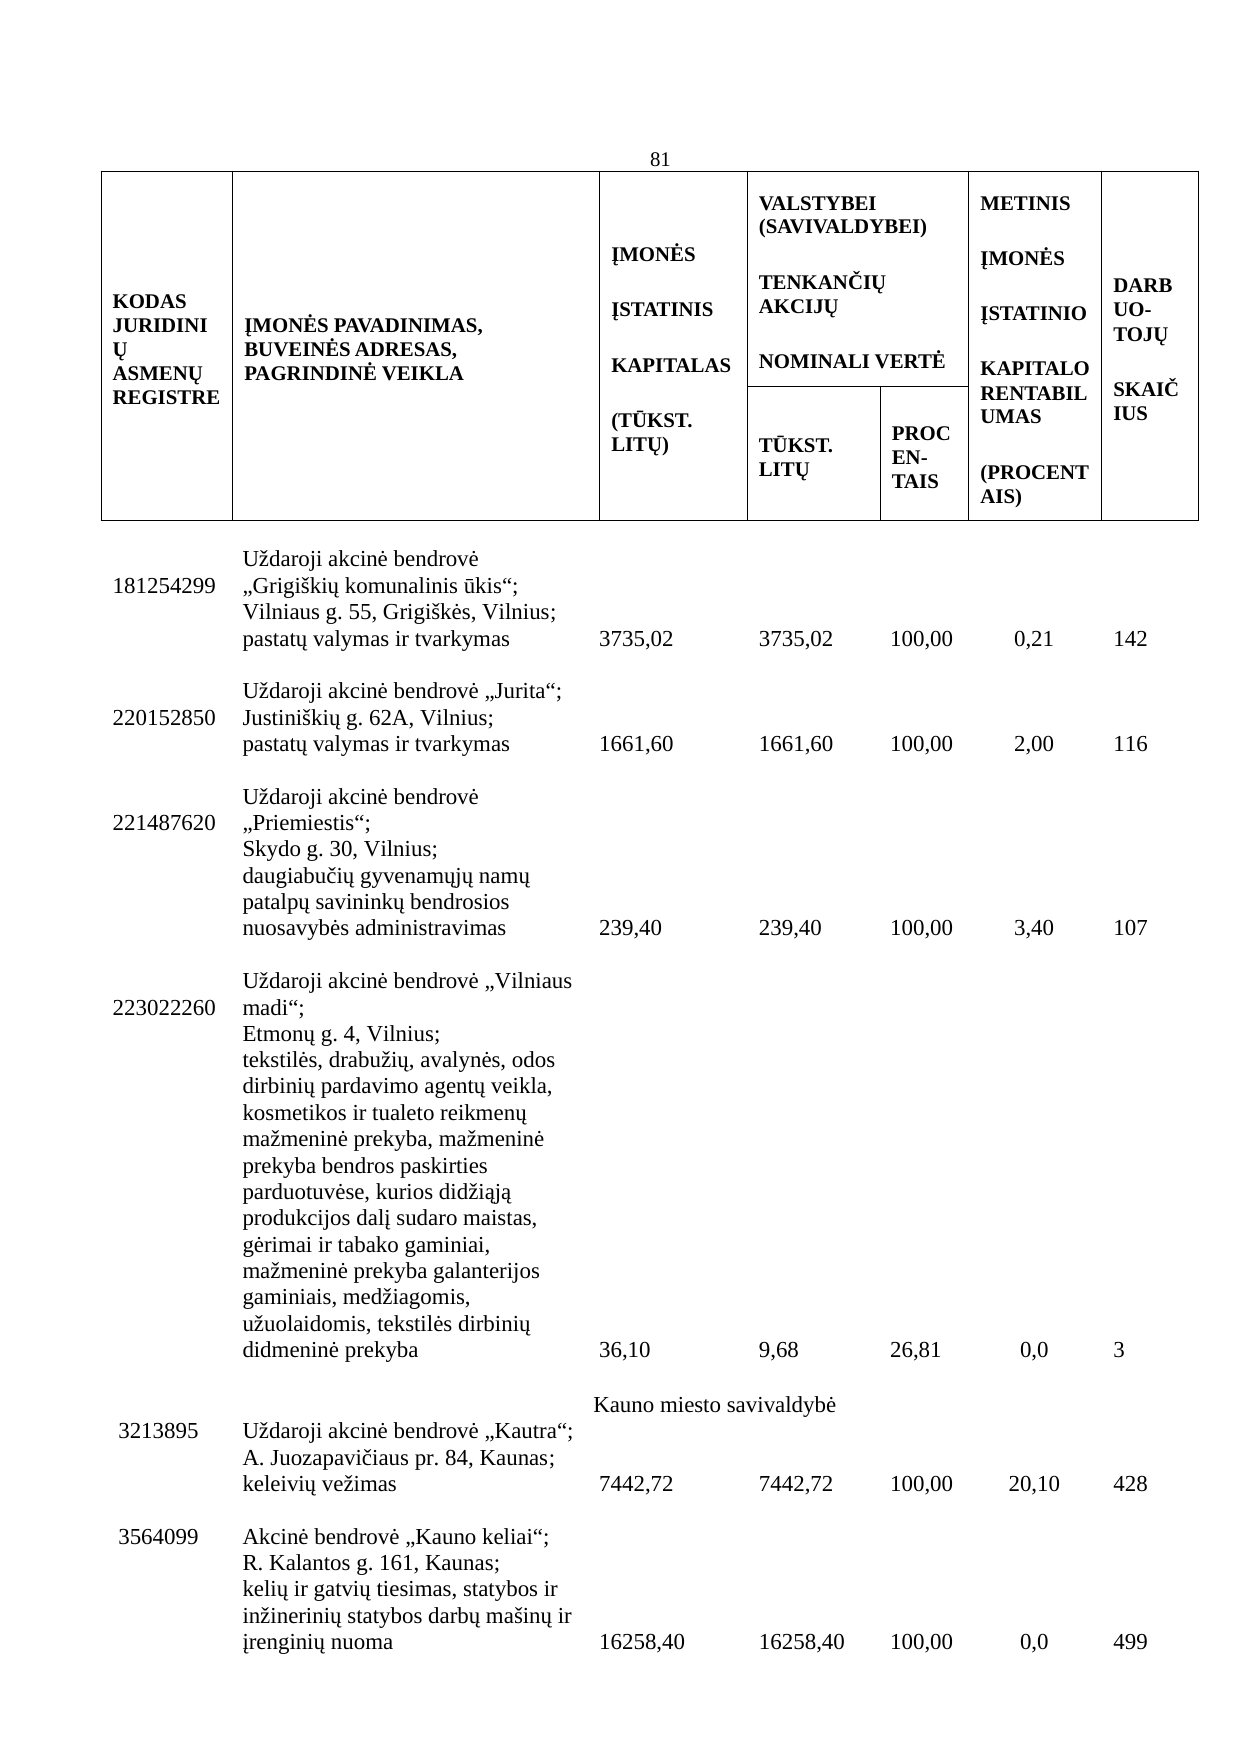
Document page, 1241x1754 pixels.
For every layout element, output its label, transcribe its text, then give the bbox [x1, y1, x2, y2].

table_cell Uždaroji akcinė bendrovė „Priemiestis“; Skydo g. 30, Vilnius; daugiabučių gyvenamųjų namų patalpų savininkų bendrosios nuosavybės administravimas [231, 783, 588, 941]
table_cell 3,40 [966, 783, 1102, 941]
table_cell 1661,60 [588, 677, 747, 756]
table_cell 7442,72 [588, 1417, 747, 1496]
table_cell 100,00 [879, 677, 966, 756]
table_cell 100,00 [879, 1417, 966, 1496]
table_cell 0,0 [966, 967, 1102, 1362]
table_cell 181254299 [101, 546, 231, 651]
table_cell Uždaroji akcinė bendrovė „Grigiškių komunalinis ūkis“; Vilniaus g. 55, Grigiškės, Vilnius; pastatų valymas ir tvarkymas [231, 546, 588, 651]
table_cell 100,00 [879, 546, 966, 651]
table_cell 223022260 [101, 967, 231, 1362]
table_cell 2,00 [966, 677, 1102, 756]
table_cell Akcinė bendrovė „Kauno keliai“; R. Kalantos g. 161, Kaunas; kelių ir gatvių tiesimas, statybos ir inžinerinių statybos darbų mašinų ir įrenginių nuoma [231, 1523, 588, 1654]
table_cell 20,10 [966, 1417, 1102, 1496]
table_cell 26,81 [879, 967, 966, 1362]
table_cell 9,68 [748, 967, 879, 1362]
table_cell [101, 941, 1198, 967]
table_cell [101, 1363, 1198, 1389]
table_cell Kauno miesto savivaldybė [231, 1391, 1198, 1417]
table_cell 499 [1102, 1523, 1198, 1654]
table_cell [101, 651, 1198, 677]
table_cell 220152850 [101, 677, 231, 756]
table_cell 0,21 [966, 546, 1102, 651]
table_cell [101, 1496, 1198, 1523]
table_cell 100,00 [879, 1523, 966, 1654]
table_cell 221487620 [101, 783, 231, 941]
table_cell 428 [1102, 1417, 1198, 1496]
table_cell Uždaroji akcinė bendrovė „Vilniaus madi“; Etmonų g. 4, Vilnius; tekstilės, drabužių, avalynės, odos dirbinių pardavimo agentų veikla, kosmetikos ir tualeto reikmenų mažmeninė prekyba, mažmeninė prekyba bendros paskirties parduotuvėse, kurios didžiąją produkcijos dalį sudaro maistas, gėrimai ir tabako gaminiai, mažmeninė prekyba galanterijos gaminiais, medžiagomis, užuolaidomis, tekstilės dirbinių didmeninė prekyba [231, 967, 588, 1362]
table_cell 0,0 [966, 1523, 1102, 1654]
table_cell 3564099 [101, 1523, 231, 1654]
table_cell 16258,40 [588, 1523, 747, 1654]
table_cell 116 [1102, 677, 1198, 756]
table_cell 1661,60 [748, 677, 879, 756]
table_cell Uždaroji akcinė bendrovė „Kautra“; A. Juozapavičiaus pr. 84, Kaunas; keleivių vežimas [231, 1417, 588, 1496]
table_cell 142 [1102, 546, 1198, 651]
table_cell [101, 1391, 231, 1417]
table_cell 7442,72 [748, 1417, 879, 1496]
table_cell 3 [1102, 967, 1198, 1362]
table_cell 3735,02 [588, 546, 747, 651]
table_cell 100,00 [879, 783, 966, 941]
table_cell 239,40 [588, 783, 747, 941]
table_cell 239,40 [748, 783, 879, 941]
table_cell 3213895 [101, 1417, 231, 1496]
table_cell 16258,40 [748, 1523, 879, 1654]
table_cell 3735,02 [748, 546, 879, 651]
table_cell 107 [1102, 783, 1198, 941]
table_cell 36,10 [588, 967, 747, 1362]
table_cell Uždaroji akcinė bendrovė „Jurita“; Justiniškių g. 62A, Vilnius; pastatų valymas ir tvarkymas [231, 677, 588, 756]
table_cell [101, 756, 1198, 783]
